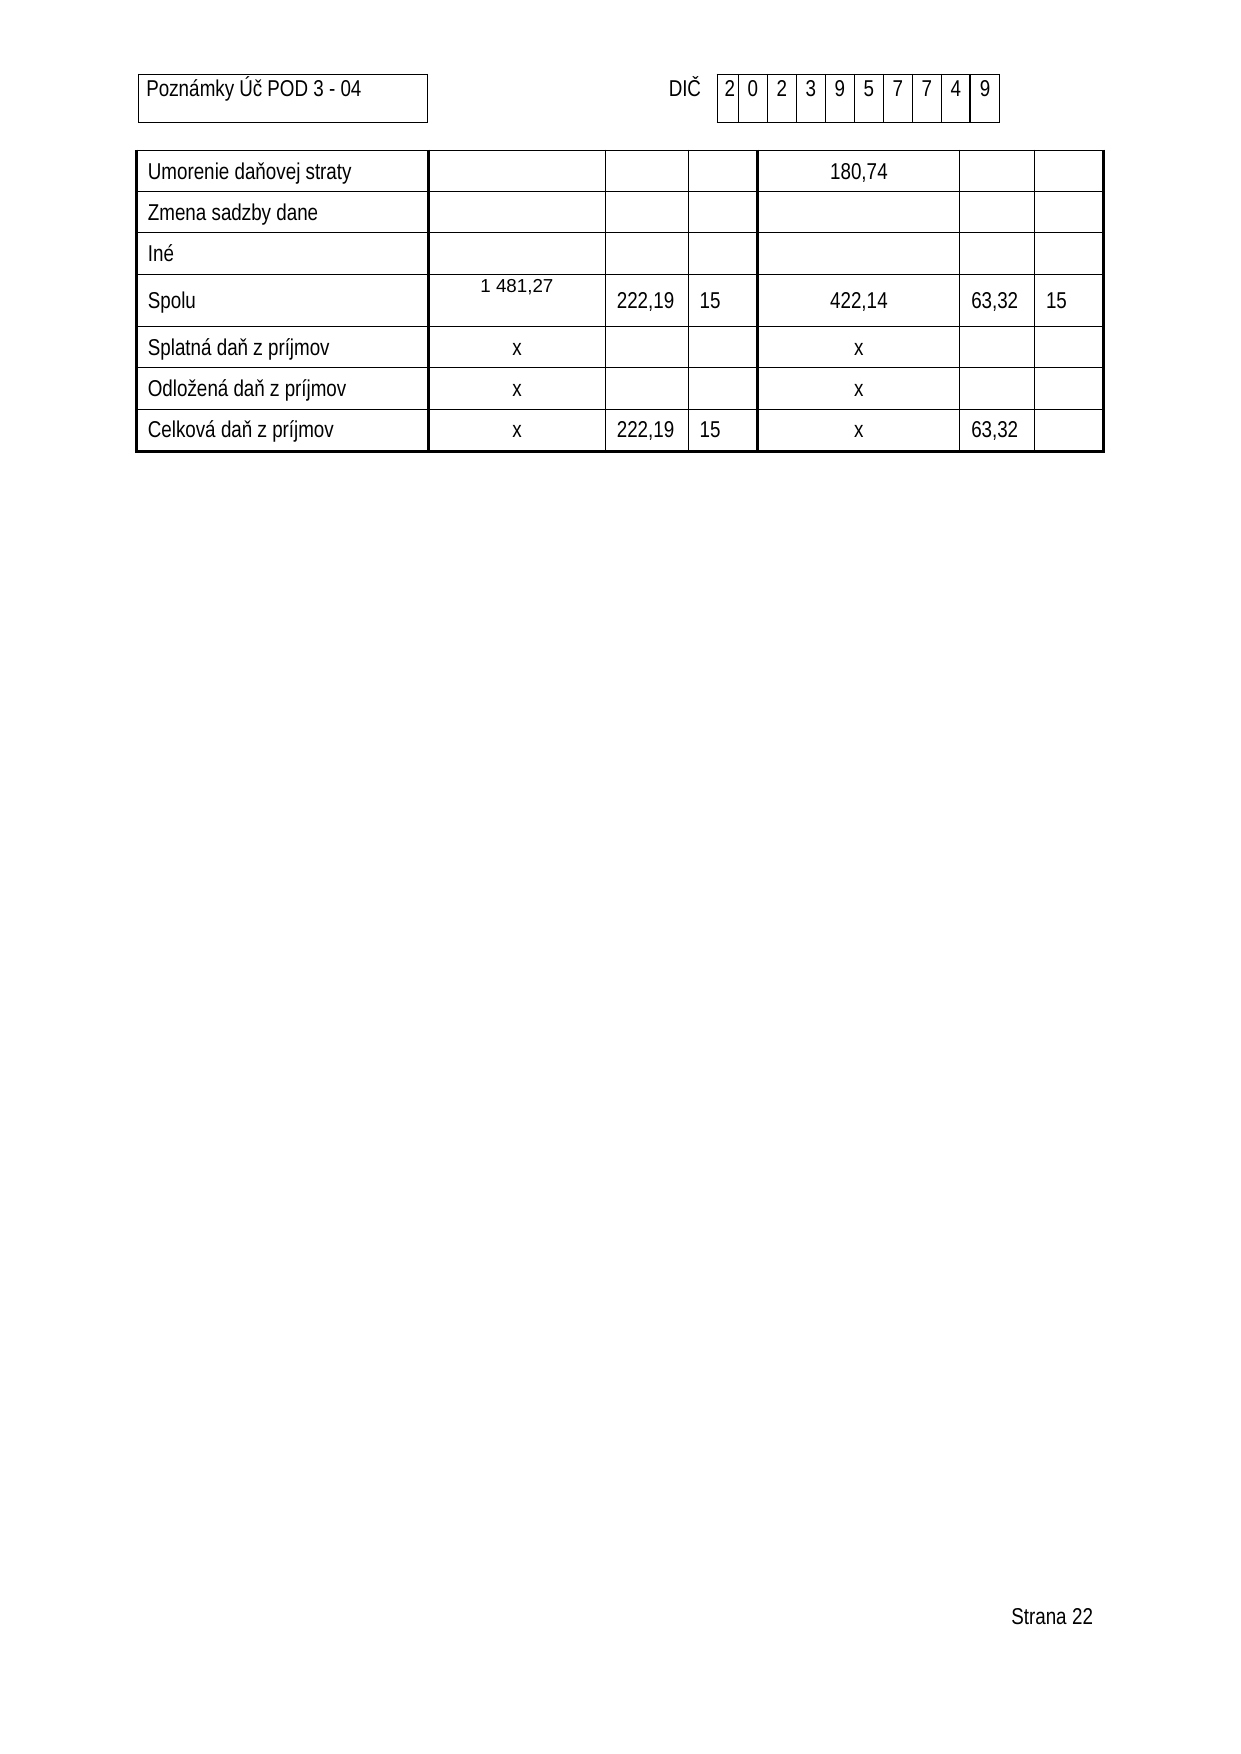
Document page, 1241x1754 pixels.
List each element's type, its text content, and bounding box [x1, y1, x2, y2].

table_cell [1035, 410, 1102, 450]
table_cell 15 [689, 275, 756, 326]
table_cell [606, 192, 688, 232]
table_cell [960, 192, 1034, 232]
table_cell [1035, 192, 1102, 232]
table_cell [960, 327, 1034, 367]
table_cell x [430, 368, 605, 408]
table_cell 222,19 [606, 275, 688, 326]
table_cell [689, 192, 756, 232]
table_cell Odložená daň z príjmov [138, 368, 427, 408]
table_cell [689, 327, 756, 367]
table_cell [606, 327, 688, 367]
table_cell Iné [138, 233, 427, 273]
table_cell [689, 233, 756, 273]
table_cell Umorenie daňovej straty [138, 151, 427, 191]
table_cell [689, 151, 756, 191]
table_cell [759, 233, 959, 273]
table_cell [759, 192, 959, 232]
table_cell [960, 233, 1034, 273]
table_cell x [759, 327, 959, 367]
table_cell [1035, 151, 1102, 191]
table_cell 180,74 [759, 151, 959, 191]
table_cell [430, 233, 605, 273]
table_cell x [430, 327, 605, 367]
table_cell [960, 368, 1034, 408]
table_cell [1035, 233, 1102, 273]
table_cell Splatná daň z príjmov [138, 327, 427, 367]
table_cell x [759, 368, 959, 408]
table_cell 15 [1035, 275, 1102, 326]
table_cell 15 [689, 410, 756, 450]
table_cell [606, 233, 688, 273]
table_cell [689, 368, 756, 408]
table_cell [430, 192, 605, 232]
table_cell [1035, 368, 1102, 408]
table_cell x [430, 410, 605, 450]
table_cell 222,19 [606, 410, 688, 450]
table_cell Zmena sadzby dane [138, 192, 427, 232]
table_cell [960, 151, 1034, 191]
table_cell Spolu [138, 275, 427, 326]
table_cell 63,32 [960, 275, 1034, 326]
table_cell 1 481,27 [430, 275, 605, 326]
table_cell 422,14 [759, 275, 959, 326]
table_cell [430, 151, 605, 191]
table_cell [606, 368, 688, 408]
table_cell Celková daň z príjmov [138, 410, 427, 450]
table_cell x [759, 410, 959, 450]
table_cell [1035, 327, 1102, 367]
table_cell 63,32 [960, 410, 1034, 450]
table_cell [606, 151, 688, 191]
